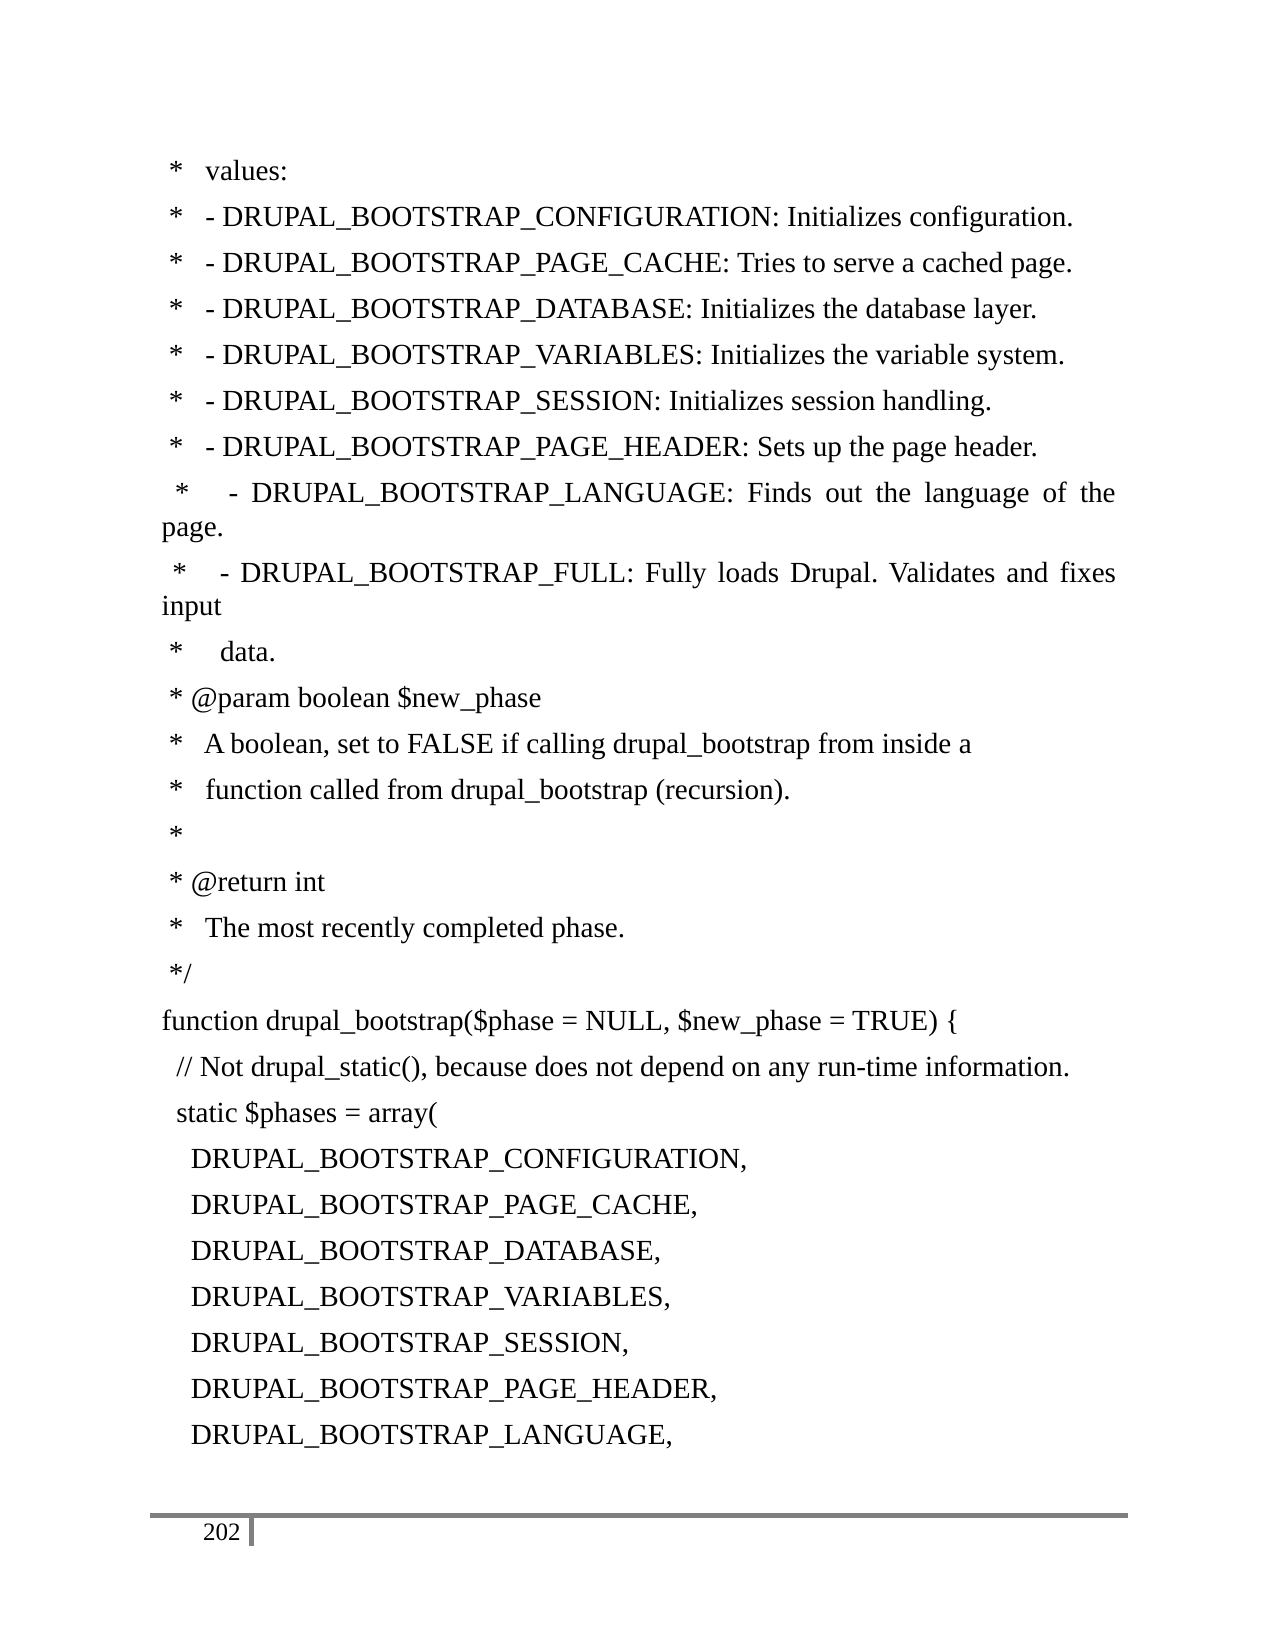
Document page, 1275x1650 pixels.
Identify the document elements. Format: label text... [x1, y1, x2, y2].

text DRUPAL_BOOTSTRAP_LANGUAGE, [161, 1417, 1117, 1451]
text // Not drupal_static(), because does not depend on any run-time information. [161, 1049, 1117, 1082]
text * @param boolean $new_phase [161, 680, 1117, 714]
text * - DRUPAL_BOOTSTRAP_CONFIGURATION: Initializes configuration. [161, 199, 1117, 232]
text * - DRUPAL_BOOTSTRAP_SESSION: Initializes session handling. [161, 383, 1117, 417]
text * function called from drupal_bootstrap (recursion). [161, 772, 1117, 806]
text * - DRUPAL_BOOTSTRAP_DATABASE: Initializes the database layer. [161, 291, 1117, 324]
text DRUPAL_BOOTSTRAP_SESSION, [161, 1325, 1117, 1358]
text DRUPAL_BOOTSTRAP_CONFIGURATION, [161, 1141, 1117, 1174]
text DRUPAL_BOOTSTRAP_PAGE_CACHE, [161, 1187, 1117, 1220]
text */ [161, 957, 1117, 990]
text * - DRUPAL_BOOTSTRAP_LANGUAGE: Finds out the language of the page. [161, 475, 1117, 542]
text * values: [161, 153, 1117, 186]
text * The most recently completed phase. [161, 911, 1117, 944]
text * [161, 818, 1117, 852]
text * @return int [161, 864, 1117, 898]
text function drupal_bootstrap($phase = NULL, $new_phase = TRUE) { [161, 1003, 1117, 1036]
text DRUPAL_BOOTSTRAP_PAGE_HEADER, [161, 1371, 1117, 1404]
text * - DRUPAL_BOOTSTRAP_VARIABLES: Initializes the variable system. [161, 337, 1117, 371]
text static $phases = array( [161, 1095, 1117, 1128]
text * - DRUPAL_BOOTSTRAP_PAGE_CACHE: Tries to serve a cached page. [161, 245, 1117, 278]
text * - DRUPAL_BOOTSTRAP_PAGE_HEADER: Sets up the page header. [161, 429, 1117, 463]
text DRUPAL_BOOTSTRAP_DATABASE, [161, 1233, 1117, 1266]
text * A boolean, set to FALSE if calling drupal_bootstrap from inside a [161, 726, 1117, 760]
text * - DRUPAL_BOOTSTRAP_FULL: Fully loads Drupal. Validates and fixes input [161, 555, 1117, 622]
text DRUPAL_BOOTSTRAP_VARIABLES, [161, 1279, 1117, 1312]
text * data. [161, 634, 1117, 668]
